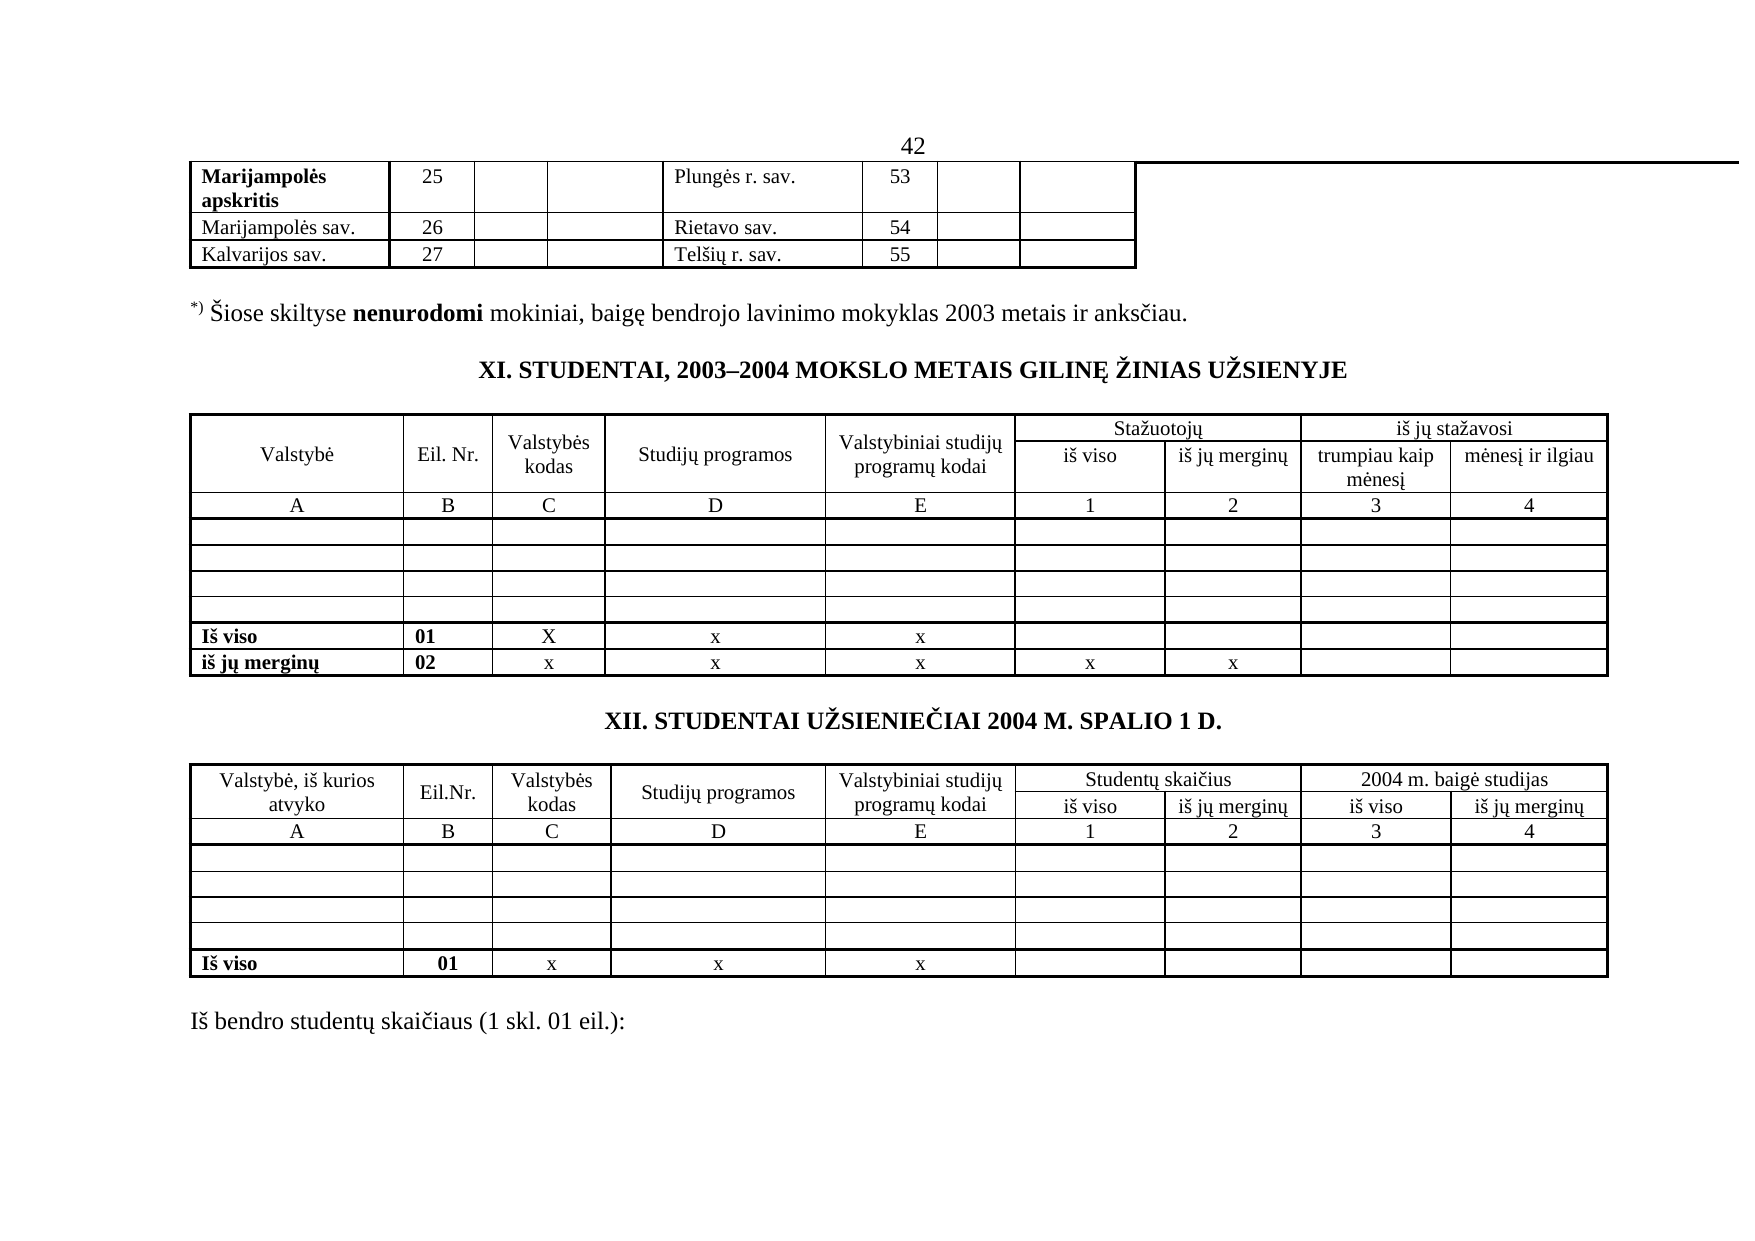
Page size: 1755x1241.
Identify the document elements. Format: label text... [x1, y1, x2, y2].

table_header Valstybė [192, 416, 403, 491]
table_cell [606, 597, 825, 621]
table_cell x [1166, 650, 1300, 674]
table_cell [1016, 951, 1164, 974]
table_cell 3 [1302, 493, 1450, 517]
table_cell [1302, 650, 1450, 674]
table_cell Marijampolės sav. [192, 213, 388, 239]
table_cell [826, 846, 1015, 871]
table_cell 55 [863, 241, 937, 266]
table_cell [404, 846, 492, 871]
table_cell [404, 546, 492, 570]
table_cell D [606, 493, 825, 517]
table_cell 01 [404, 624, 492, 648]
table_cell [1452, 872, 1606, 896]
table_cell [493, 520, 604, 544]
table_cell [612, 923, 825, 947]
table_cell iš jų merginų [1166, 442, 1300, 491]
table_cell 1 [1016, 819, 1164, 843]
table_cell [404, 923, 492, 947]
table_cell 2 [1166, 493, 1300, 517]
table_cell [826, 898, 1015, 922]
table_cell A [192, 493, 403, 517]
table_header valstybiniai studijų programų kodai [826, 416, 1014, 491]
text *) Šiose skiltyse nenurodomi mokiniai, baigę bendrojo lavinimo mokyklas 2003 metais ir anksčiau. [190, 298, 1636, 327]
table_cell 1 [1016, 493, 1164, 517]
table_cell [1451, 546, 1606, 570]
table_cell B [404, 493, 492, 517]
table_cell [826, 923, 1015, 947]
table_cell [1166, 923, 1300, 947]
table_cell [404, 898, 492, 922]
table_cell [493, 872, 610, 896]
table_cell [493, 898, 610, 922]
table_cell 3 [1302, 819, 1450, 843]
table_cell [606, 572, 825, 596]
table_cell [548, 213, 662, 239]
table_cell [938, 213, 1019, 239]
table_cell 4 [1452, 819, 1606, 843]
table_cell [1016, 923, 1164, 947]
table_cell E [826, 493, 1014, 517]
table_cell x [493, 650, 604, 674]
table_cell x [493, 951, 610, 974]
table_cell 27 [391, 241, 474, 266]
table_cell Iš viso [192, 624, 403, 648]
table_cell [493, 923, 610, 947]
table_cell 26 [391, 213, 474, 239]
table_cell Iš viso [192, 951, 403, 974]
table_cell [1451, 572, 1606, 596]
table_cell [1451, 520, 1606, 544]
table_cell 4 [1451, 493, 1606, 517]
table_header Valstybė, iš kurios atvyko [192, 766, 403, 818]
table_cell iš jų merginų [192, 650, 403, 674]
table_cell 02 [404, 650, 492, 674]
table_cell [192, 546, 403, 570]
table_cell [1452, 846, 1606, 871]
table_cell 54 [863, 213, 937, 239]
table_cell [1137, 164, 1739, 266]
table_header Studijų programos [612, 766, 825, 818]
table_cell [826, 572, 1014, 596]
table_cell [826, 520, 1014, 544]
table_cell [192, 572, 403, 596]
table_cell [1302, 898, 1450, 922]
table_header Studijų programos [606, 416, 825, 491]
table_cell [1016, 597, 1164, 621]
table_cell C [493, 493, 604, 517]
table_cell Plungės r. sav. [664, 162, 862, 212]
table_cell [1166, 546, 1300, 570]
table_cell [1302, 546, 1450, 570]
table_cell [826, 597, 1014, 621]
text XII. Studentai užsieniečiai 2004 m. spalio 1 d. [190, 706, 1636, 734]
table_cell iš jų merginų [1452, 792, 1606, 818]
table_header Valstybės kodas [493, 766, 610, 818]
table_cell C [493, 819, 610, 843]
table_cell [475, 241, 547, 266]
table_cell [938, 162, 1019, 212]
table_header Eil.Nr. [404, 766, 492, 818]
table_cell [1302, 846, 1450, 871]
table_header Eil. Nr. [404, 416, 492, 491]
table_cell trumpiau kaip mėnesį [1302, 442, 1450, 491]
table_cell [612, 846, 825, 871]
table_cell [192, 597, 403, 621]
table_cell x [1016, 650, 1164, 674]
table_cell 53 [863, 162, 937, 212]
table_cell [1016, 846, 1164, 871]
table_header iš jų stažavosi [1302, 416, 1606, 440]
table_cell [938, 241, 1019, 266]
table_cell [1302, 572, 1450, 596]
table_cell Telšių r. sav. [664, 241, 862, 266]
table_cell iš jų merginų [1166, 792, 1300, 818]
table_cell [192, 923, 403, 947]
table_header Valstybės kodas [493, 416, 604, 491]
table_cell iš viso [1016, 442, 1164, 491]
table_cell x [606, 624, 825, 648]
table_cell mėnesį ir ilgiau [1451, 442, 1606, 491]
table_cell [1166, 898, 1300, 922]
table_cell 25 [391, 162, 474, 212]
table_cell [192, 520, 403, 544]
table_cell [1021, 213, 1134, 239]
table_cell [548, 241, 662, 266]
table_cell [493, 846, 610, 871]
table_cell [1302, 923, 1450, 947]
table_cell [1016, 546, 1164, 570]
text XI. studentai, 2003–2004 mokslo metais gilinę žinias užsienyje [190, 356, 1636, 384]
table_cell [1016, 572, 1164, 596]
table_cell E [826, 819, 1015, 843]
table_cell [1452, 951, 1606, 974]
table_cell [1166, 872, 1300, 896]
table_cell [612, 898, 825, 922]
table_cell x [493, 624, 604, 648]
table_cell iš viso [1302, 792, 1450, 818]
table_header 2004 m. baigė studijas [1302, 766, 1606, 791]
table_header Studentų skaičius [1016, 766, 1300, 791]
table_cell [548, 162, 662, 212]
table_cell A [192, 819, 403, 843]
table_cell [1166, 624, 1300, 648]
table_cell [493, 546, 604, 570]
table_cell [606, 520, 825, 544]
table_cell [1016, 872, 1164, 896]
table_cell [404, 572, 492, 596]
table_cell [493, 572, 604, 596]
table_cell [1451, 624, 1606, 648]
table_cell [404, 520, 492, 544]
table_cell B [404, 819, 492, 843]
table_cell [192, 898, 403, 922]
table_cell [1166, 846, 1300, 871]
table_cell [404, 597, 492, 621]
table_cell [475, 162, 547, 212]
table_cell [826, 546, 1014, 570]
table_cell [1016, 520, 1164, 544]
table_cell [493, 597, 604, 621]
table_cell x [826, 951, 1015, 974]
table_cell [606, 546, 825, 570]
table_cell Rietavo sav. [664, 213, 862, 239]
table_header Valstybiniai studijų programų kodai [826, 766, 1015, 818]
table_cell [1302, 872, 1450, 896]
table_cell [192, 846, 403, 871]
table_cell 2 [1166, 819, 1300, 843]
table_cell [826, 872, 1015, 896]
table_cell [1452, 898, 1606, 922]
table_cell [192, 872, 403, 896]
table_cell x [826, 624, 1014, 648]
table_cell [1166, 520, 1300, 544]
table_cell Kalvarijos sav. [192, 241, 388, 266]
table_cell [612, 872, 825, 896]
table_cell [1166, 597, 1300, 621]
table_cell x [606, 650, 825, 674]
table_cell [1166, 951, 1300, 974]
text Iš bendro studentų skaičiaus (1 skl. 01 eil.): [190, 1006, 1636, 1035]
table_cell [1021, 162, 1134, 212]
table_cell [1452, 923, 1606, 947]
table_cell [1016, 624, 1164, 648]
table_cell [1451, 650, 1606, 674]
table_cell [1451, 597, 1606, 621]
table_cell Marijampolės apskritis [192, 162, 388, 212]
table_header Stažuotojų [1016, 416, 1300, 440]
table_cell [404, 872, 492, 896]
table_cell [1302, 951, 1450, 974]
table_cell D [612, 819, 825, 843]
table_cell 01 [404, 951, 492, 974]
table_cell [1302, 520, 1450, 544]
table_cell x [826, 650, 1014, 674]
table_cell [1302, 597, 1450, 621]
table_cell [1302, 624, 1450, 648]
table_cell [1166, 572, 1300, 596]
table_cell iš viso [1016, 792, 1164, 818]
table_cell [1016, 898, 1164, 922]
table_cell [475, 213, 547, 239]
table_cell x [612, 951, 825, 974]
table_cell [1021, 241, 1134, 266]
